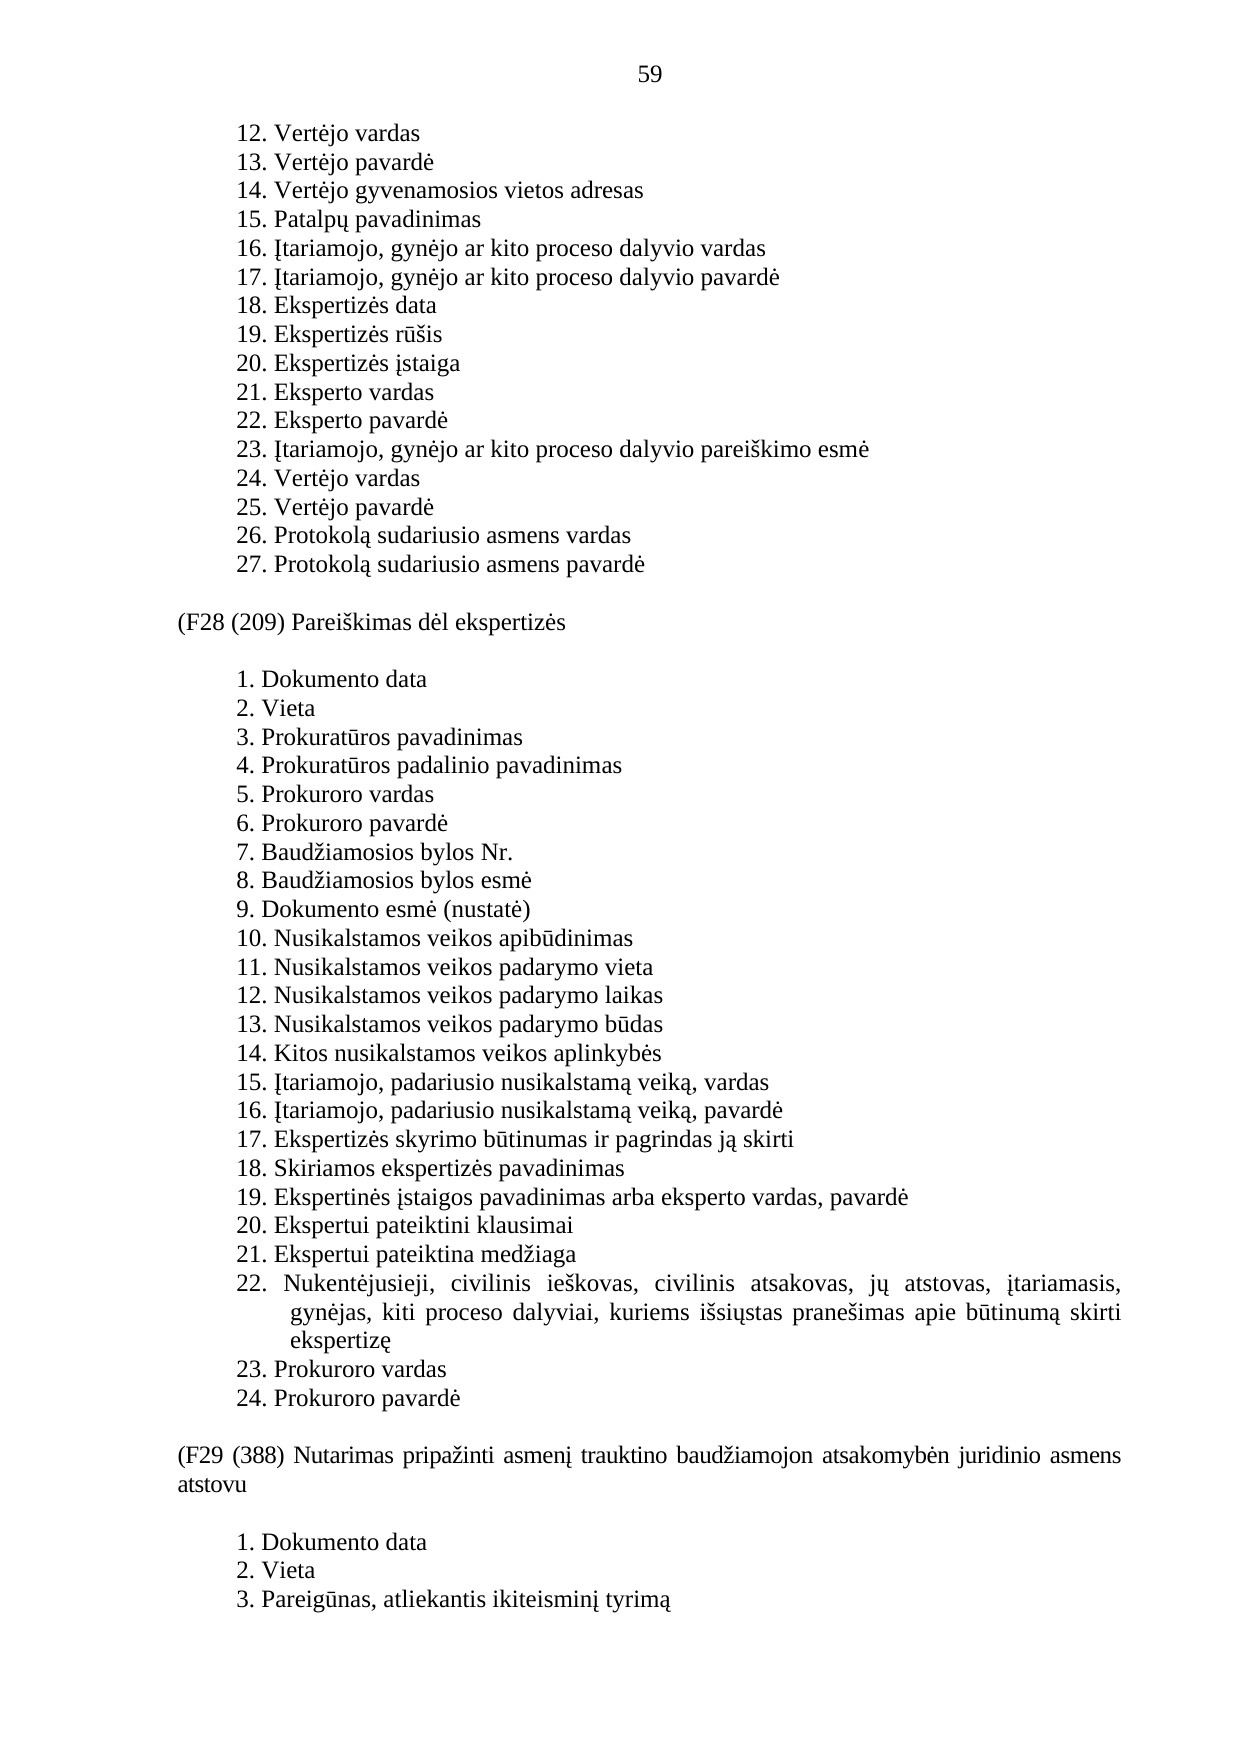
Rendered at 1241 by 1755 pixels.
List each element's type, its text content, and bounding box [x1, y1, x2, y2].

text 13. Nusikalstamos veikos padarymo būdas [236, 1009, 1122, 1038]
text 2. Vieta [236, 693, 1122, 722]
text 19. Ekspertinės įstaigos pavadinimas arba eksperto vardas, pavardė [236, 1182, 1122, 1211]
text 1. Dokumento data [236, 664, 1122, 693]
text 8. Baudžiamosios bylos esmė [236, 866, 1122, 894]
text 17. Įtariamojo, gynėjo ar kito proceso dalyvio pavardė [177, 262, 1122, 291]
text 3. Prokuratūros pavadinimas [236, 722, 1122, 751]
text 18. Skiriamos ekspertizės pavadinimas [236, 1153, 1122, 1182]
text 19. Ekspertizės rūšis [177, 319, 1122, 348]
text 1. Dokumento data [177, 1527, 1122, 1556]
text 22. Eksperto pavardė [177, 406, 1122, 434]
text 17. Ekspertizės skyrimo būtinumas ir pagrindas ją skirti [236, 1124, 1122, 1153]
text 14. Kitos nusikalstamos veikos aplinkybės [236, 1038, 1122, 1067]
text 20. Ekspertizės įstaiga [177, 348, 1122, 377]
text 3. Pareigūnas, atliekantis ikiteisminį tyrimą [177, 1584, 1122, 1613]
text 7. Baudžiamosios bylos Nr. [236, 837, 1122, 866]
text 23. Prokuroro vardas [236, 1354, 1122, 1383]
text 15. Įtariamojo, padariusio nusikalstamą veiką, vardas [236, 1067, 1122, 1096]
text 14. Vertėjo gyvenamosios vietos adresas [177, 176, 1122, 204]
text 12. Vertėjo vardas [177, 118, 1122, 147]
text 5. Prokuroro vardas [236, 779, 1122, 808]
text 11. Nusikalstamos veikos padarymo vieta [236, 952, 1122, 981]
text 23. Įtariamojo, gynėjo ar kito proceso dalyvio pareiškimo esmė [177, 434, 1122, 463]
text (F28 (209) Pareiškimas dėl ekspertizės [177, 607, 1122, 636]
text 10. Nusikalstamos veikos apibūdinimas [236, 923, 1122, 952]
text 9. Dokumento esmė (nustatė) [236, 894, 1122, 923]
text 26. Protokolą sudariusio asmens vardas [177, 521, 1122, 549]
text 27. Protokolą sudariusio asmens pavardė [177, 549, 1122, 578]
text 24. Vertėjo vardas [177, 463, 1122, 492]
text 20. Ekspertui pateiktini klausimai [236, 1211, 1122, 1239]
text (F29 (388) Nutarimas pripažinti asmenį trauktino baudžiamojon atsakomybėn juridinio asmens atstovu [177, 1441, 1122, 1498]
text 2. Vieta [177, 1556, 1122, 1584]
text 22. Nukentėjusieji, civilinis ieškovas, civilinis atsakovas, jų atstovas, įtariamasis, gynėjas, kiti proceso dalyviai, kuriems išsiųstas pranešimas apie būtinumą skirti ekspertizę [236, 1268, 1122, 1354]
text 18. Ekspertizės data [177, 291, 1122, 319]
text 16. Įtariamojo, padariusio nusikalstamą veiką, pavardė [236, 1096, 1122, 1124]
text 4. Prokuratūros padalinio pavadinimas [236, 751, 1122, 779]
text 12. Nusikalstamos veikos padarymo laikas [236, 981, 1122, 1009]
text 24. Prokuroro pavardė [236, 1383, 1122, 1412]
text 21. Ekspertui pateiktina medžiaga [236, 1239, 1122, 1268]
text 6. Prokuroro pavardė [236, 808, 1122, 837]
text 13. Vertėjo pavardė [177, 147, 1122, 176]
text 16. Įtariamojo, gynėjo ar kito proceso dalyvio vardas [177, 233, 1122, 262]
text 21. Eksperto vardas [177, 377, 1122, 406]
text 15. Patalpų pavadinimas [177, 204, 1122, 233]
text 25. Vertėjo pavardė [177, 492, 1122, 521]
